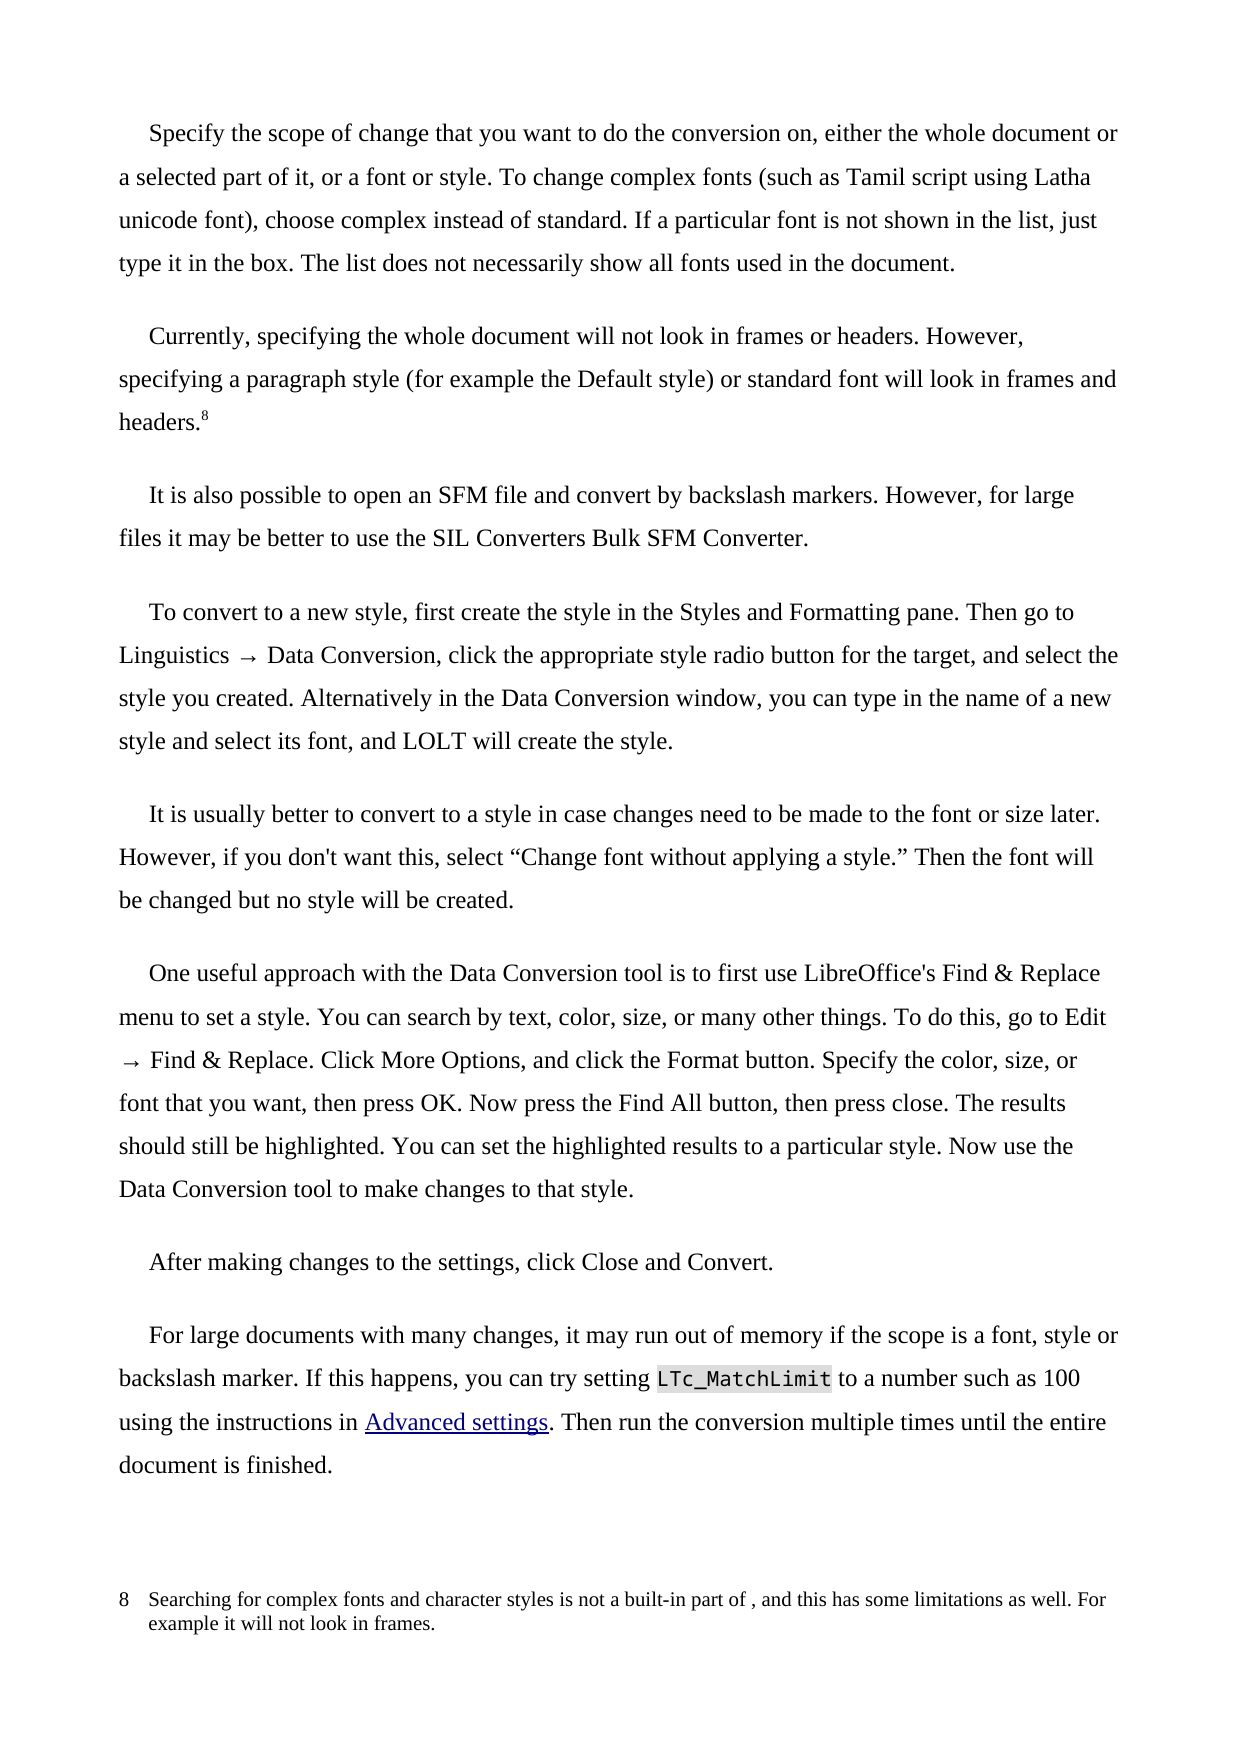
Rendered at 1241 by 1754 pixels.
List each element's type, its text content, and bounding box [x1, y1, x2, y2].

text To convert to a new style, first create the style in the Styles and Formatting pane. Then go to Linguistics → Data Conversion, click the appropriate style radio button for the target, and select the style you created. Alternatively in the Data Conversion window, you can type in the name of a new style and select its font, and LOLT will create the style. [118, 597, 1122, 755]
text One useful approach with the Data Conversion tool is to first use LibreOffice's Find & Replace menu to set a style. You can search by text, color, size, or many other things. To do this, go to Edit → Find & Replace. Click More Options, and click the Format button. Specify the color, size, or font that you want, then press OK. Now press the Find All button, then press close. The results should still be highlighted. You can set the highlighted results to a particular style. Now use the Data Conversion tool to make changes to that style. [118, 958, 1122, 1203]
text Currently, specifying the whole document will not look in frames or headers. However, specifying a paragraph style (for example the Default style) or standard font will look in frames and headers. [118, 321, 1122, 436]
text For large documents with many changes, it may run out of memory if the scope is a font, style or backslash marker. If this happens, you can try setting LTc_MatchLimit to a number such as 100 using the instructions in Advanced settings. Then run the conversion multiple times until the entire document is finished. [118, 1320, 1122, 1479]
text It is usually better to convert to a style in case changes need to be made to the font or size later. However, if you don't want this, select “Change font without applying a style.” Then the font will be changed but no style will be created. [118, 799, 1122, 914]
text After making changes to the settings, click Close and Convert. [118, 1247, 1122, 1276]
text Searching for complex fonts and character styles is not a built-in part of , and this has some limitations as well. For example it will not look in frames. [118, 1587, 1122, 1635]
text It is also possible to open an SFM file and convert by backslash markers. However, for large files it may be better to use the SIL Converters Bulk SFM Converter. [118, 480, 1122, 552]
text Specify the scope of change that you want to do the conversion on, either the whole document or a selected part of it, or a font or style. To change complex fonts (such as Tamil script using Latha unicode font), choose complex instead of standard. If a particular font is not shown in the list, just type it in the box. The list does not necessarily show all fonts used in the document. [118, 118, 1122, 277]
